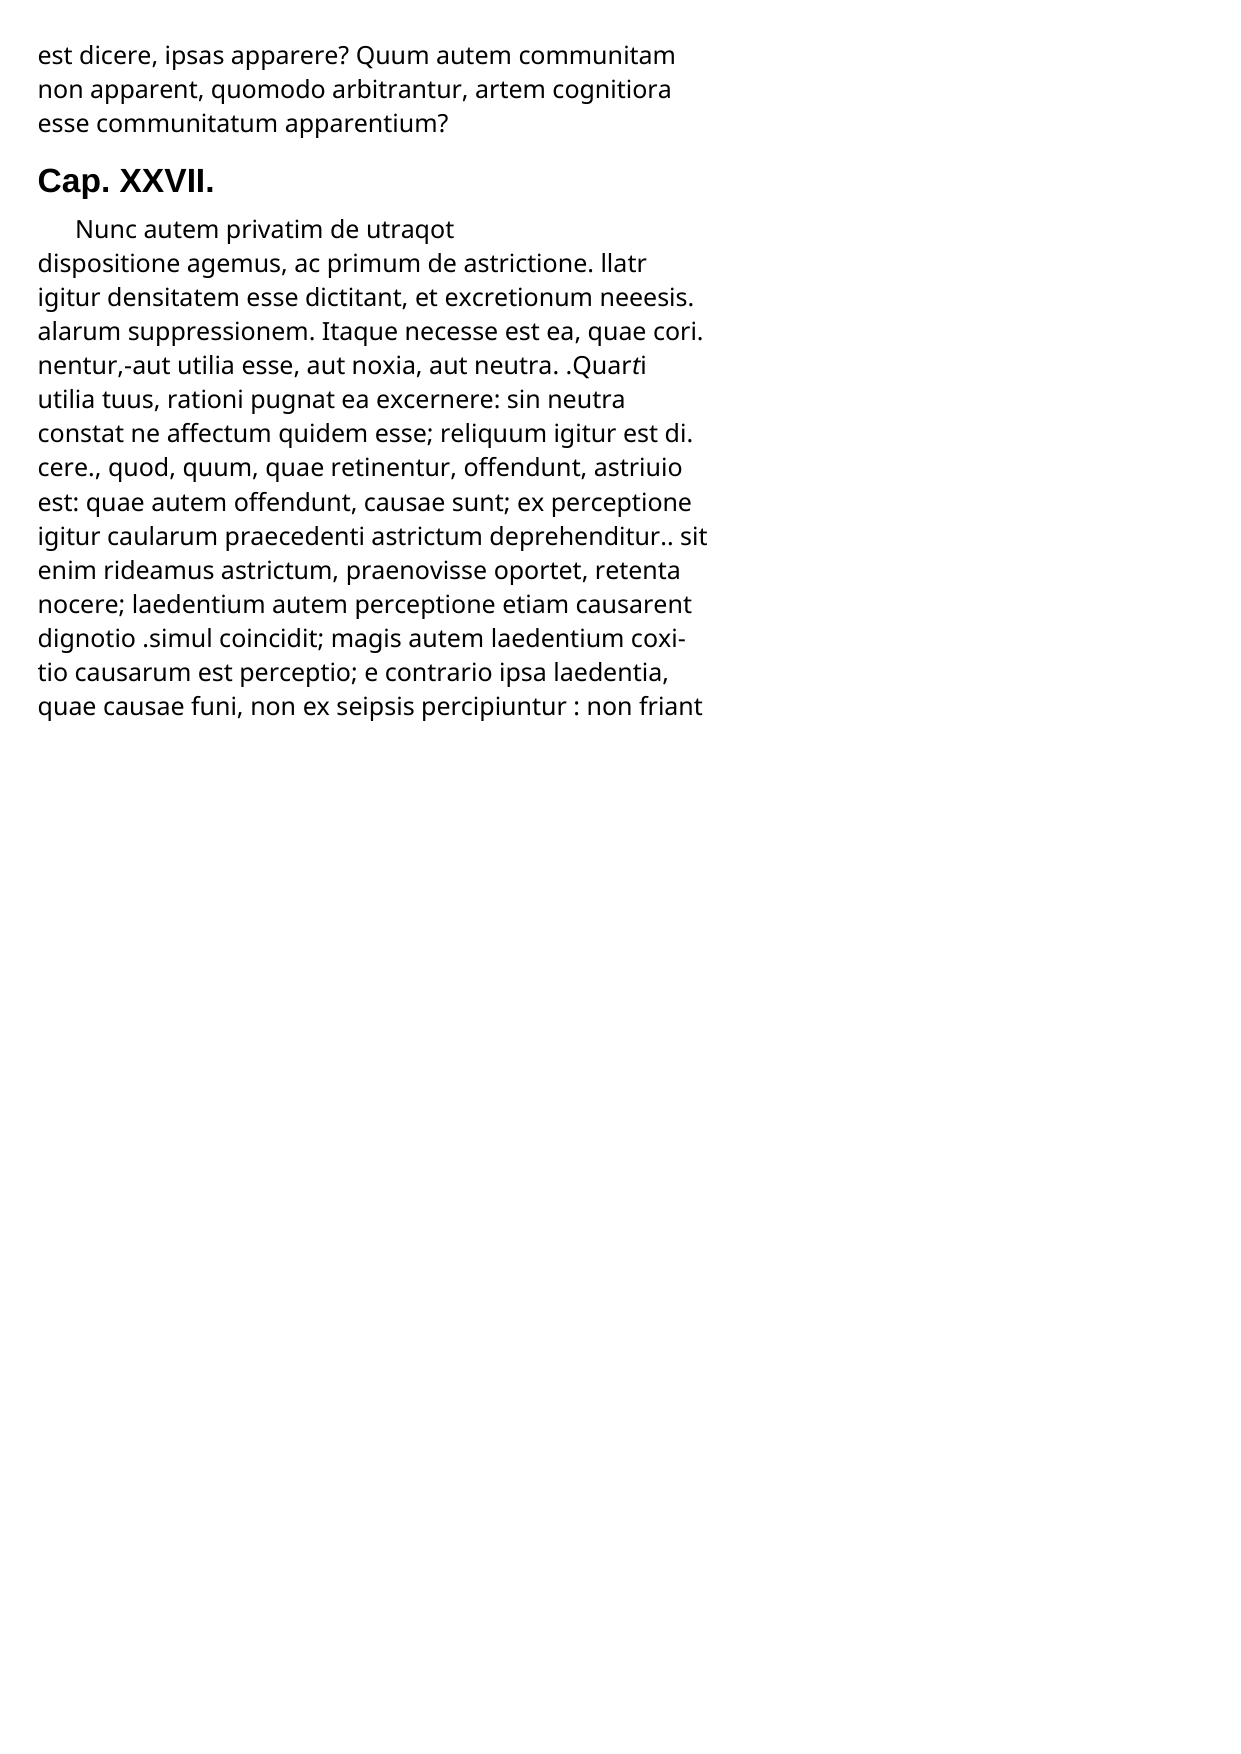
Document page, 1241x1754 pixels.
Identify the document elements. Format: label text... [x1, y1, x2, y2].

text est dicere, ipsas apparere? Quum autem communitam non apparent, quomodo arbitrantur, artem cognitiora esse communitatum apparentium? [37, 37, 1203, 140]
subtitle Cap. XXVII. [37, 161, 1203, 199]
text Nunc autem privatim de utraqot dispositione agemus, ac primum de astrictione. llatr igitur densitatem esse dictitant, et excretionum neeesis. alarum suppressionem. Itaque necesse est ea, quae cori. nentur,-aut utilia esse, aut noxia, aut neutra. .Quarti utilia tuus, rationi pugnat ea excernere: sin neutra constat ne affectum quidem esse; reliquum igitur est di. cere., quod, quum, quae retinentur, offendunt, astriuio est: quae autem offendunt, causae sunt; ex perceptione igitur caularum praecedenti astrictum deprehenditur.. sit enim rideamus astrictum, praenovisse oportet, retenta nocere; laedentium autem perceptione etiam causarent dignotio .simul coincidit; magis autem laedentium coxi- tio causarum est perceptio; e contrario ipsa laedentia, quae causae funi, non ex seipsis percipiuntur : non friant [37, 212, 1203, 723]
